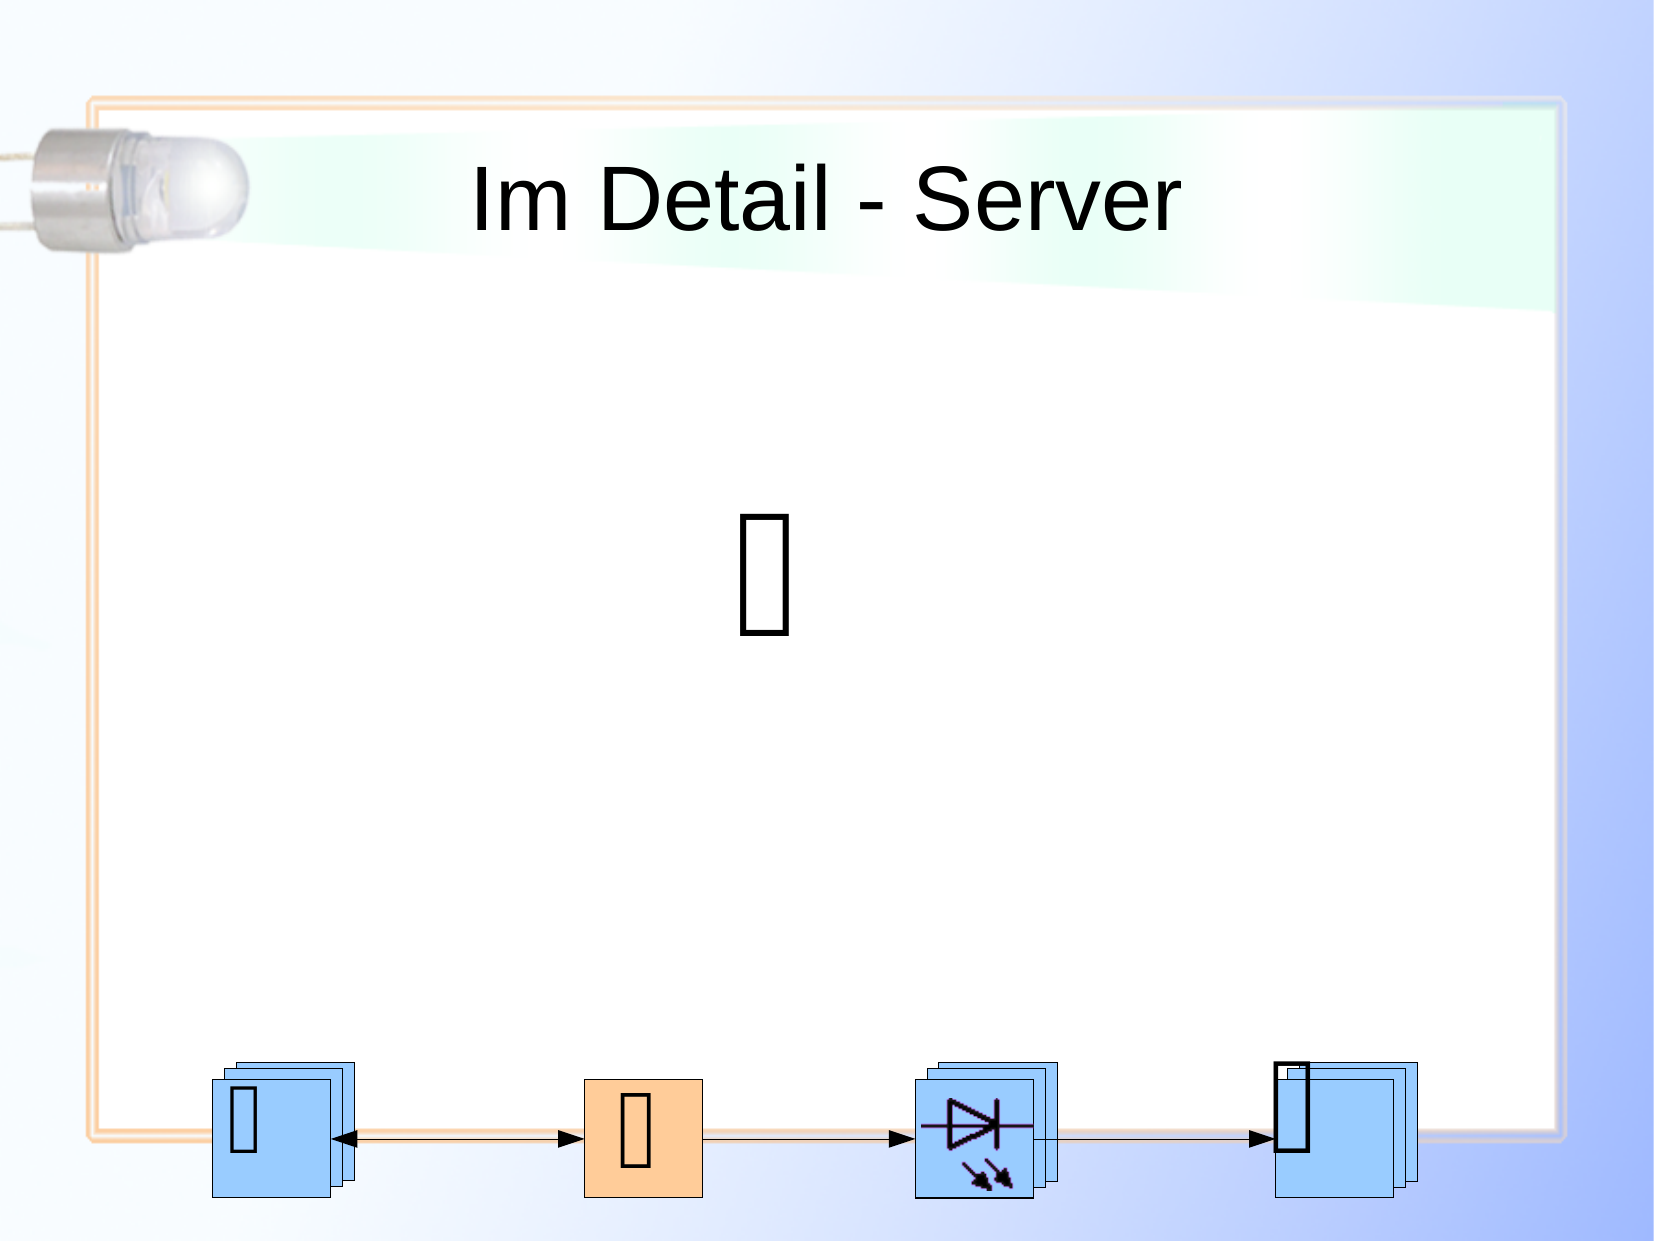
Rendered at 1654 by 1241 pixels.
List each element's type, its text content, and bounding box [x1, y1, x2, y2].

text_box [1034, 1140, 1058, 1188]
text_box  [1254, 1051, 1418, 1204]
text_box [584, 1079, 703, 1198]
picture [0, 0, 1654, 1241]
text_box [224, 1062, 355, 1138]
text_box : [212, 1076, 331, 1203]
text_box [915, 1062, 1058, 1199]
text_box  [602, 1083, 721, 1211]
title Im Detail - Server [82, 102, 1571, 296]
text_box [331, 1140, 355, 1187]
text_box  [708, 501, 827, 701]
